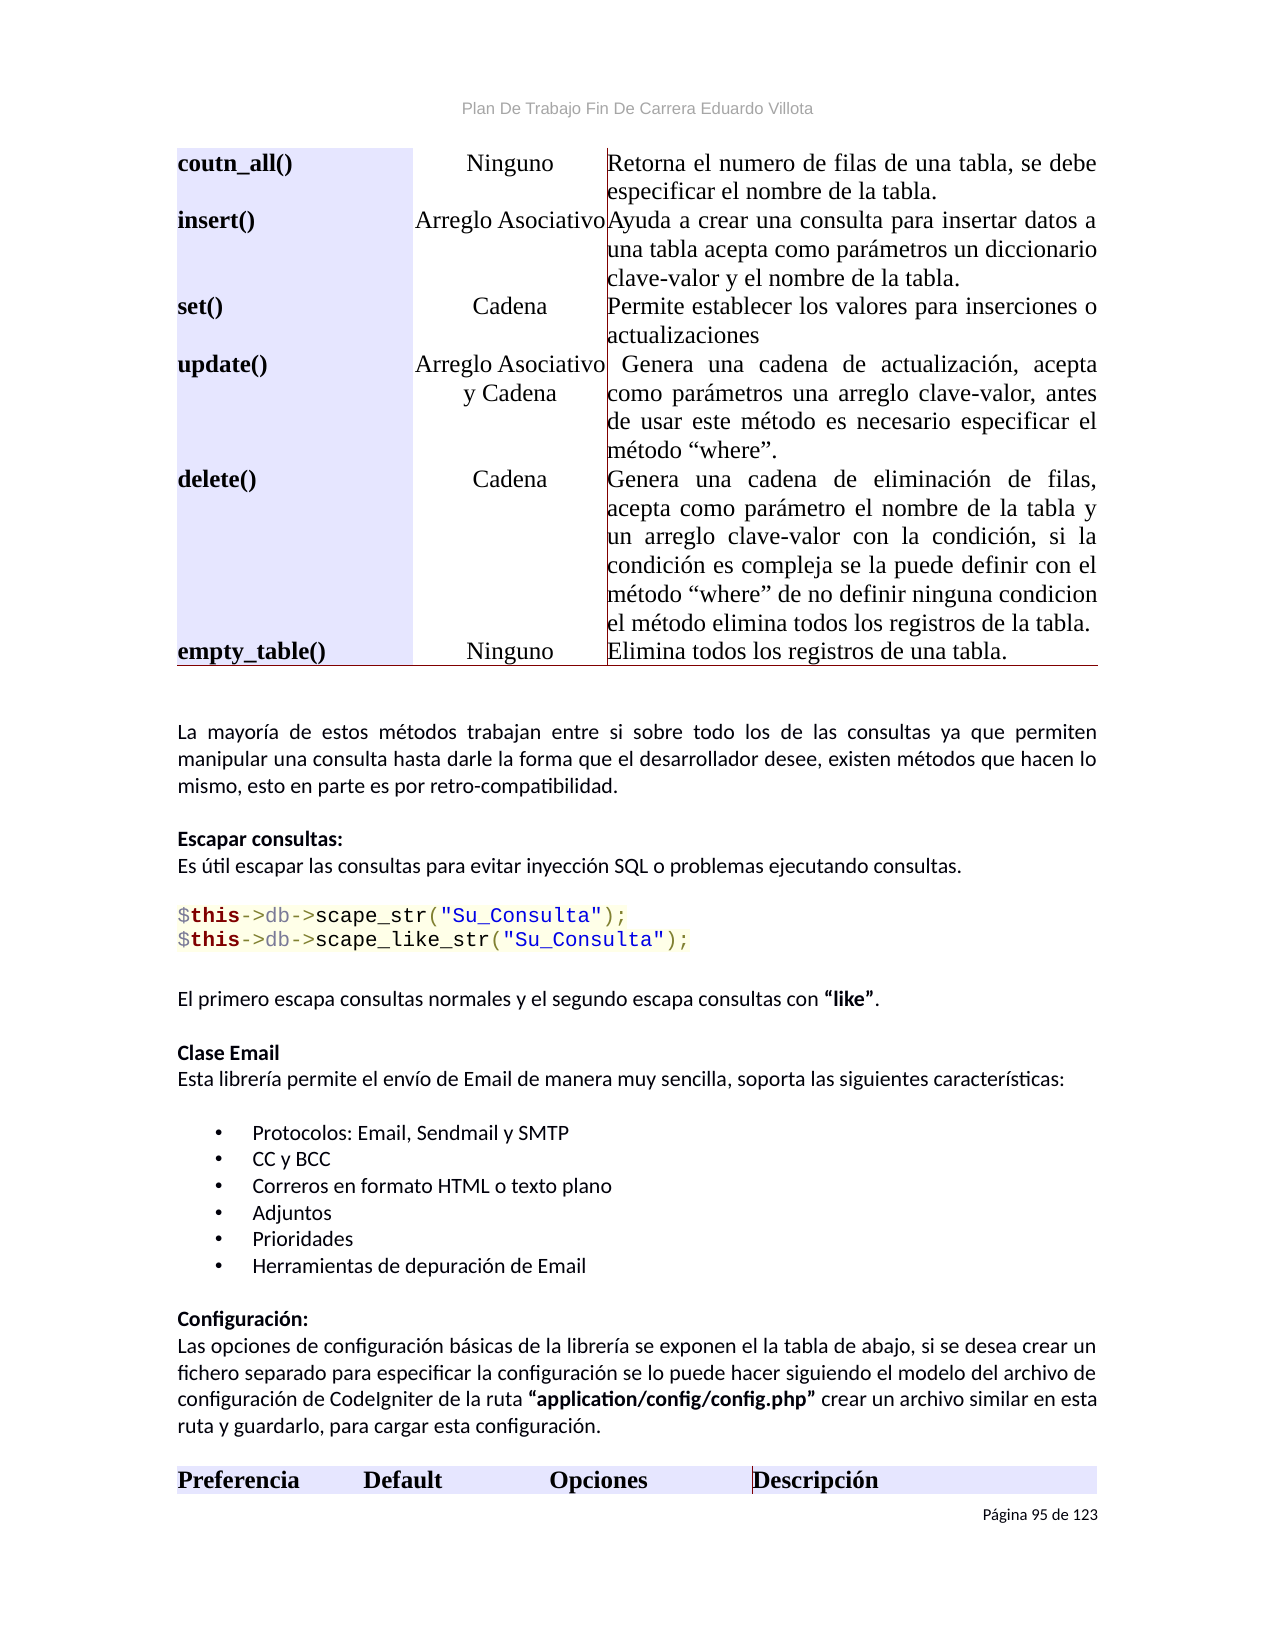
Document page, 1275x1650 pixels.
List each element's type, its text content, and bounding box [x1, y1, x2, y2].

table_cell Retorna el numero de filas de una tabla, se debe especificar el nombre de la tabla. [608, 148, 1097, 205]
table_cell Ninguno [413, 636, 607, 665]
table_cell Arreglo Asociativo [413, 205, 607, 291]
table_header Preferencia [177, 1466, 363, 1494]
table_cell Elimina todos los registros de una tabla. [608, 636, 1097, 665]
table_cell Genera una cadena de actualización, acepta como parámetros una arreglo clave-valor, antes de usar este método es necesario especificar el método “where”. [608, 349, 1097, 464]
table_cell empty_table() [177, 636, 413, 665]
table_cell Ayuda a crear una consulta para insertar datos a una tabla acepta como parámetros un diccionario clave-valor y el nombre de la tabla. [608, 205, 1097, 291]
table_cell Cadena [413, 464, 607, 636]
text Escapar consultas: [177, 825, 1098, 852]
table_cell Ninguno [413, 148, 607, 205]
table_cell Arreglo Asociativo y Cadena [413, 349, 607, 464]
table_cell Genera una cadena de eliminación de filas, acepta como parámetro el nombre de la tabla y un arreglo clave-valor con la condición, si la condición es compleja se la puede definir con el método “where” de no definir ninguna condicion el método elimina todos los registros de la tabla. [608, 464, 1097, 636]
text Clase Email [177, 1039, 1098, 1066]
table_header Default [363, 1466, 549, 1494]
table_cell update() [177, 349, 413, 464]
table_cell Permite establecer los valores para inserciones o actualizaciones [608, 291, 1097, 349]
text Las opciones de configuración básicas de la librería se exponen el la tabla de abajo, si se desea crear un fichero separado para especificar la configuración se lo puede hacer siguiendo el modelo del archivo de configuración de CodeIgniter de la ruta “application/config/config.php” crear un archivo similar en esta ruta y guardarlo, para cargar esta configuración. [177, 1332, 1098, 1439]
text $this->db->scape_str("Su_Consulta"); [177, 905, 1098, 929]
text Configuración: [177, 1306, 1098, 1332]
table_cell Cadena [413, 291, 607, 349]
text $this->db->scape_like_str("Su_Consulta"); [177, 929, 1098, 952]
table_header Descripción [753, 1466, 1097, 1494]
list CC y BCC [215, 1146, 1098, 1172]
list Correros en formato HTML o texto plano [215, 1172, 1098, 1199]
table_cell coutn_all() [177, 148, 413, 205]
table_cell set() [177, 291, 413, 349]
list Adjuntos [215, 1199, 1098, 1226]
table_cell delete() [177, 464, 413, 636]
text El primero escapa consultas normales y el segundo escapa consultas con “like”. [177, 986, 1098, 1012]
table_header Opciones [549, 1466, 752, 1494]
text Esta librería permite el envío de Email de manera muy sencilla, soporta las siguientes características: [177, 1066, 1098, 1092]
list Prioridades [215, 1226, 1098, 1252]
text La mayoría de estos métodos trabajan entre si sobre todo los de las consultas ya que permiten manipular una consulta hasta darle la forma que el desarrollador desee, existen métodos que hacen lo mismo, esto en parte es por retro-compatibilidad. [177, 718, 1098, 798]
list Herramientas de depuración de Email [215, 1252, 1098, 1279]
list Protocolos: Email, Sendmail y SMTP [215, 1119, 1098, 1146]
table_cell insert() [177, 205, 413, 291]
text Es útil escapar las consultas para evitar inyección SQL o problemas ejecutando consultas. [177, 852, 1098, 878]
